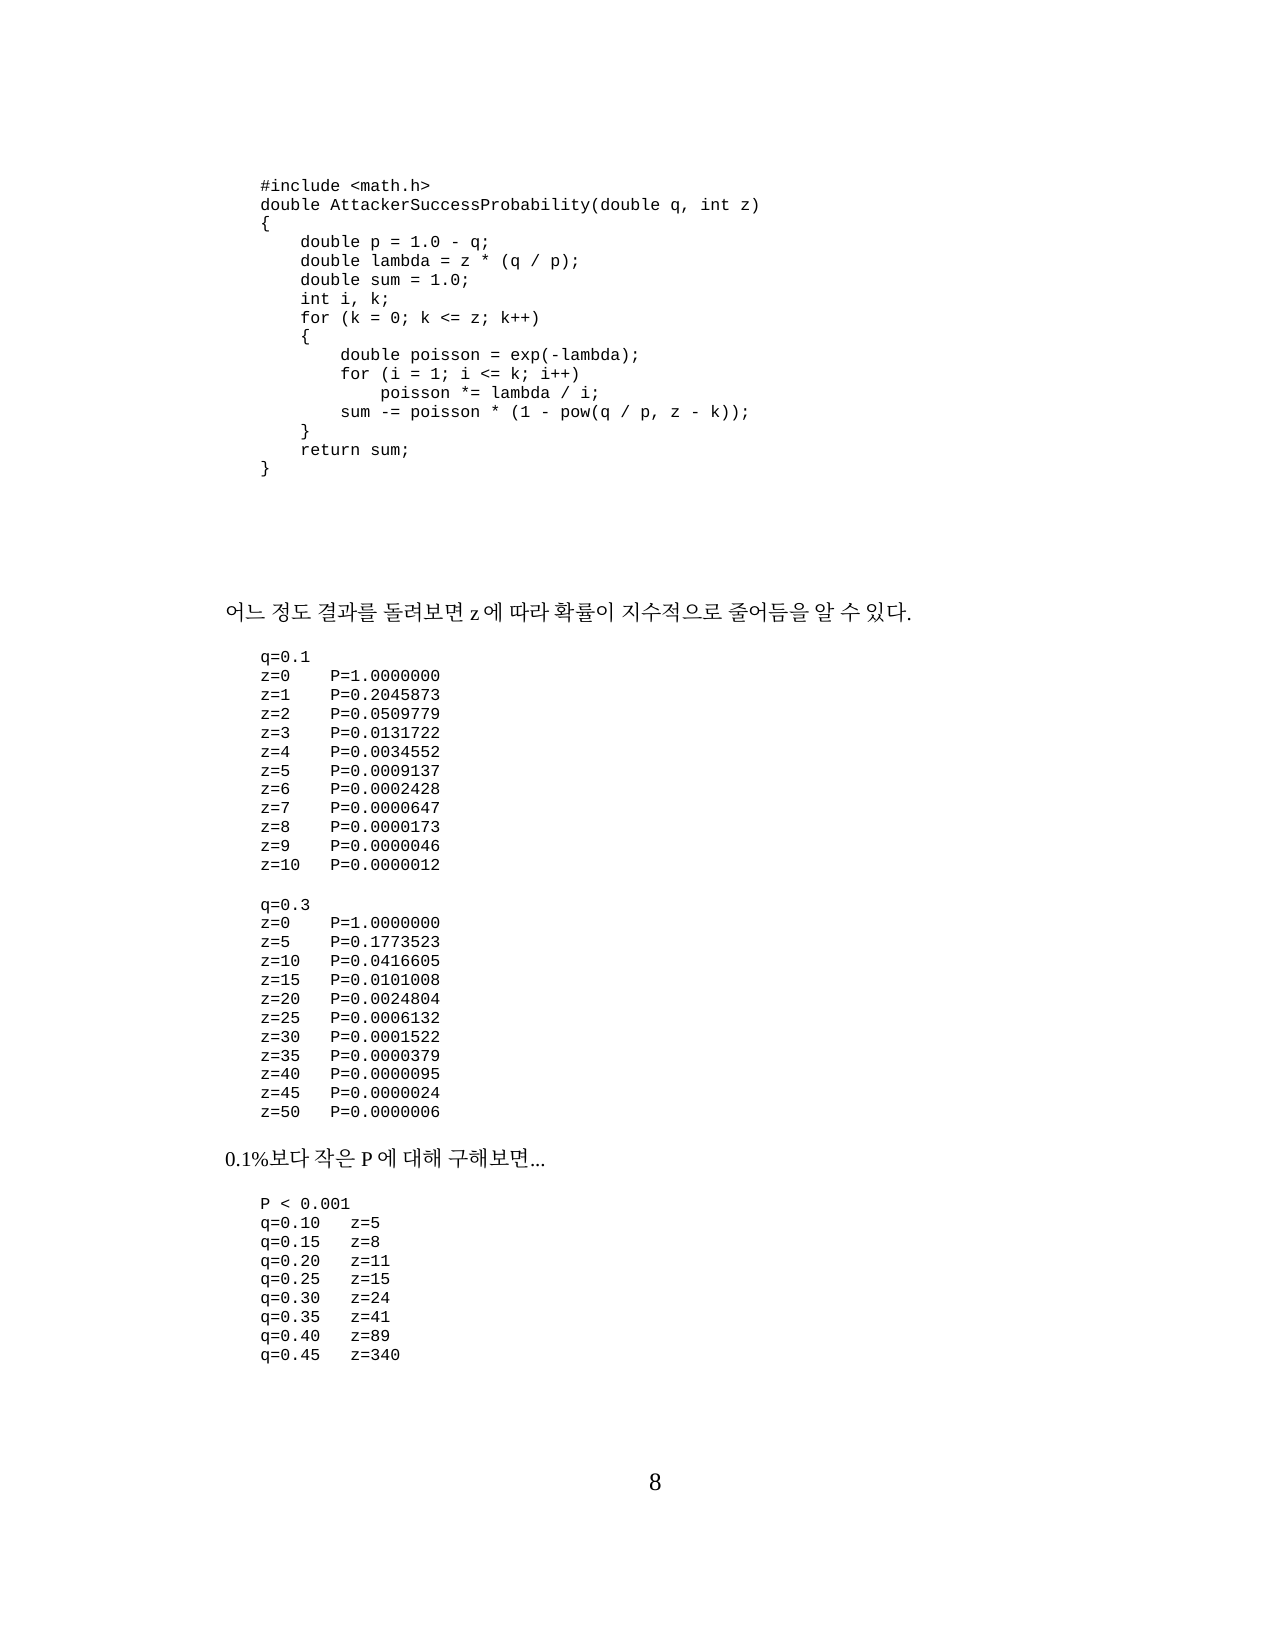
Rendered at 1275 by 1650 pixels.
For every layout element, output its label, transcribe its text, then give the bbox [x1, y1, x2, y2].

text 어느 정도 결과를 돌려보면 z에 따라 확률이 지수적으로 줄어듬을 알 수 있다. [225, 601, 1050, 625]
text 0.1%보다 작은 P 에 대해 구해보면... [225, 1147, 1050, 1171]
